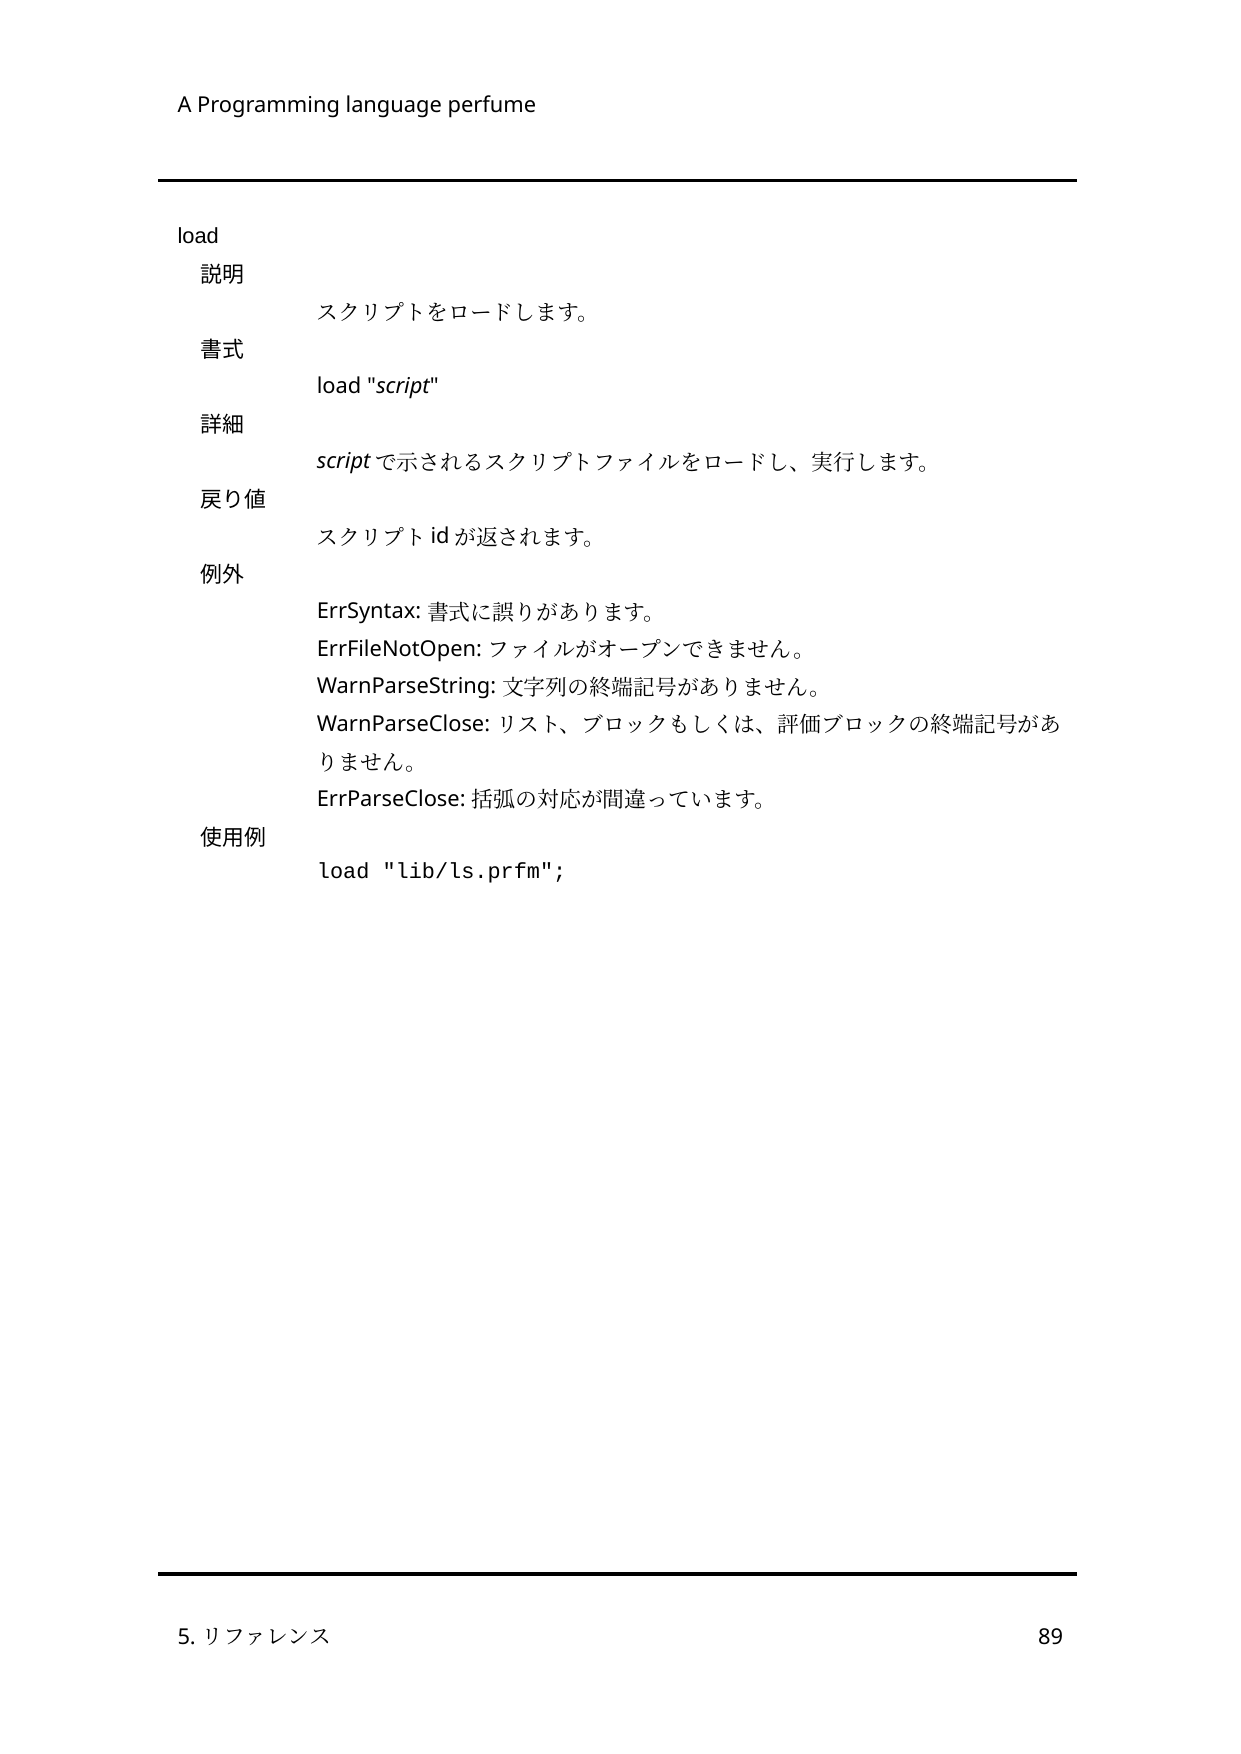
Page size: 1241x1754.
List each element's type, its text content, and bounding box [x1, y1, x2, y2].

table_cell 書式 [200, 329, 317, 404]
table_cell 戻り値 [200, 479, 317, 554]
table_header 説明 [200, 254, 317, 329]
subtitle load [177, 217, 1063, 254]
table_cell 使用例 [200, 817, 317, 892]
table_cell ErrSyntax: 書式に誤りがあります。 ErrFileNotOpen: ファイルがオープンできません。 WarnParseString: 文字列の終端記号がありません。 WarnParseClose: リスト、ブロックもしくは、評価ブロックの終端記号がありません。 ErrParseClose: 括弧の対応が間違っています。 [317, 554, 1063, 817]
table_cell 詳細 [200, 404, 317, 479]
table_cell スクリプトidが返されます。 [317, 479, 1063, 554]
table_cell scriptで示されるスクリプトファイルをロードし、実行します。 [317, 404, 1063, 479]
table_cell 例外 [200, 554, 317, 817]
table_cell load "lib/ls.prfm"; [317, 817, 1063, 892]
table_header スクリプトをロードします。 [317, 254, 1063, 329]
table_cell load "script" [317, 329, 1063, 404]
